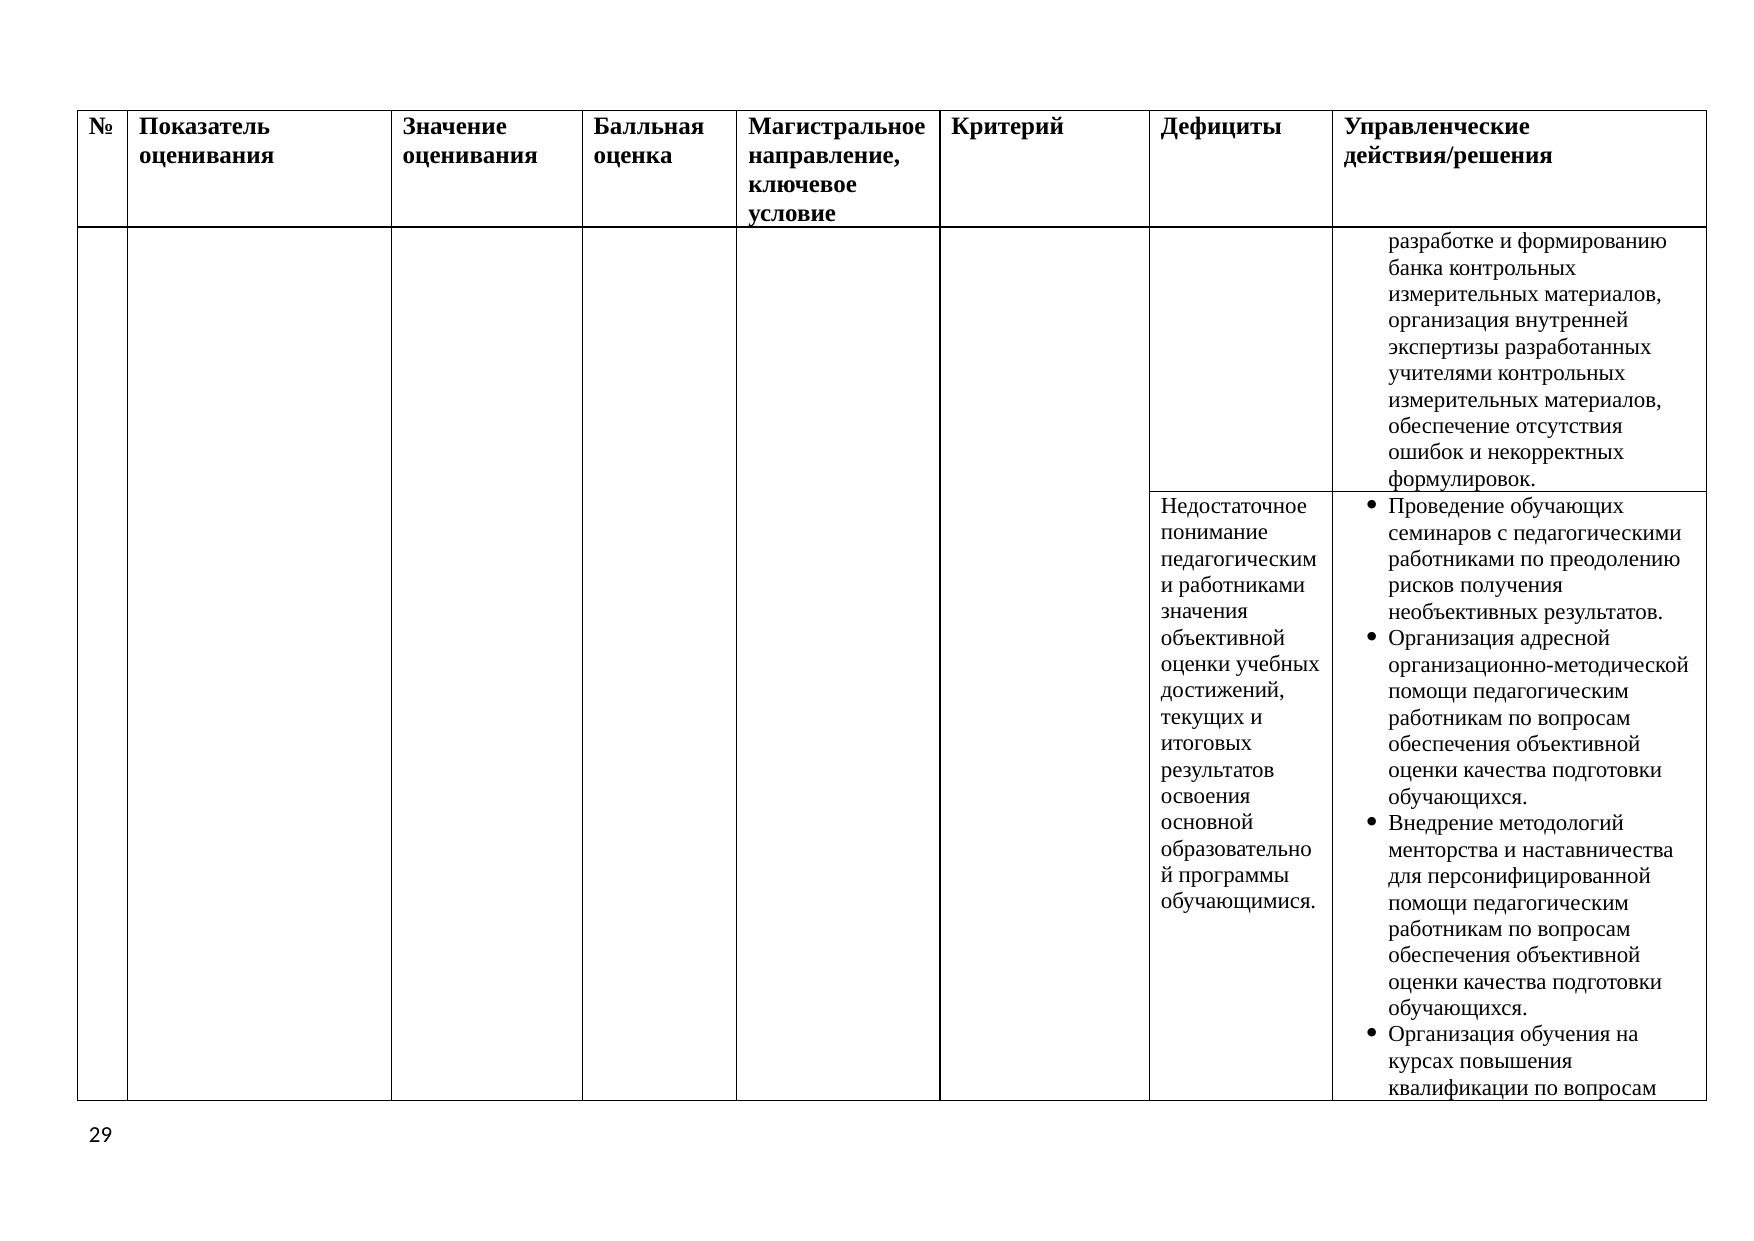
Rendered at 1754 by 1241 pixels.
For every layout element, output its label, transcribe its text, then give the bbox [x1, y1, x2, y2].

table_cell [392, 228, 582, 1100]
table_header Дефициты [1150, 111, 1332, 226]
table_cell [583, 228, 736, 1100]
table_header Управленческие действия/решения [1333, 111, 1706, 226]
table_cell [128, 228, 391, 1100]
table_header Показатель оценивания [128, 111, 391, 226]
table_cell [78, 228, 127, 1100]
table_cell разработке и формированию банка контрольных измерительных материалов, организация внутренней экспертизы разработанных учителями контрольных измерительных материалов, обеспечение отсутствия ошибок и некорректных формулировок. [1333, 228, 1706, 491]
table_cell [941, 228, 1149, 1100]
table_header Магистральное направление, ключевое условие [737, 111, 939, 226]
table_cell [1150, 228, 1332, 491]
table_cell Проведение обучающих семинаров с педагогическими работниками по преодолению рисков получения необъективных результатов. Организация адресной организационно-методической помощи педагогическим работникам по вопросам обеспечения объективной оценки качества подготовки обучающихся. Внедрение методологий менторства и наставничества для персонифицированной помощи педагогическим работникам по вопросам обеспечения объективной оценки качества подготовки обучающихся. Организация обучения на курсах повышения квалификации по вопросам [1333, 492, 1706, 1100]
table_cell [737, 228, 939, 1100]
table_header Значение оценивания [392, 111, 582, 226]
table_header № [78, 111, 127, 226]
table_cell Недостаточное понимание педагогическими работниками значения объективной оценки учебных достижений, текущих и итоговых результатов освоения основной образовательной программы обучающимися. [1150, 492, 1332, 1100]
table_header Критерий [941, 111, 1149, 226]
table_header Балльная оценка [583, 111, 736, 226]
